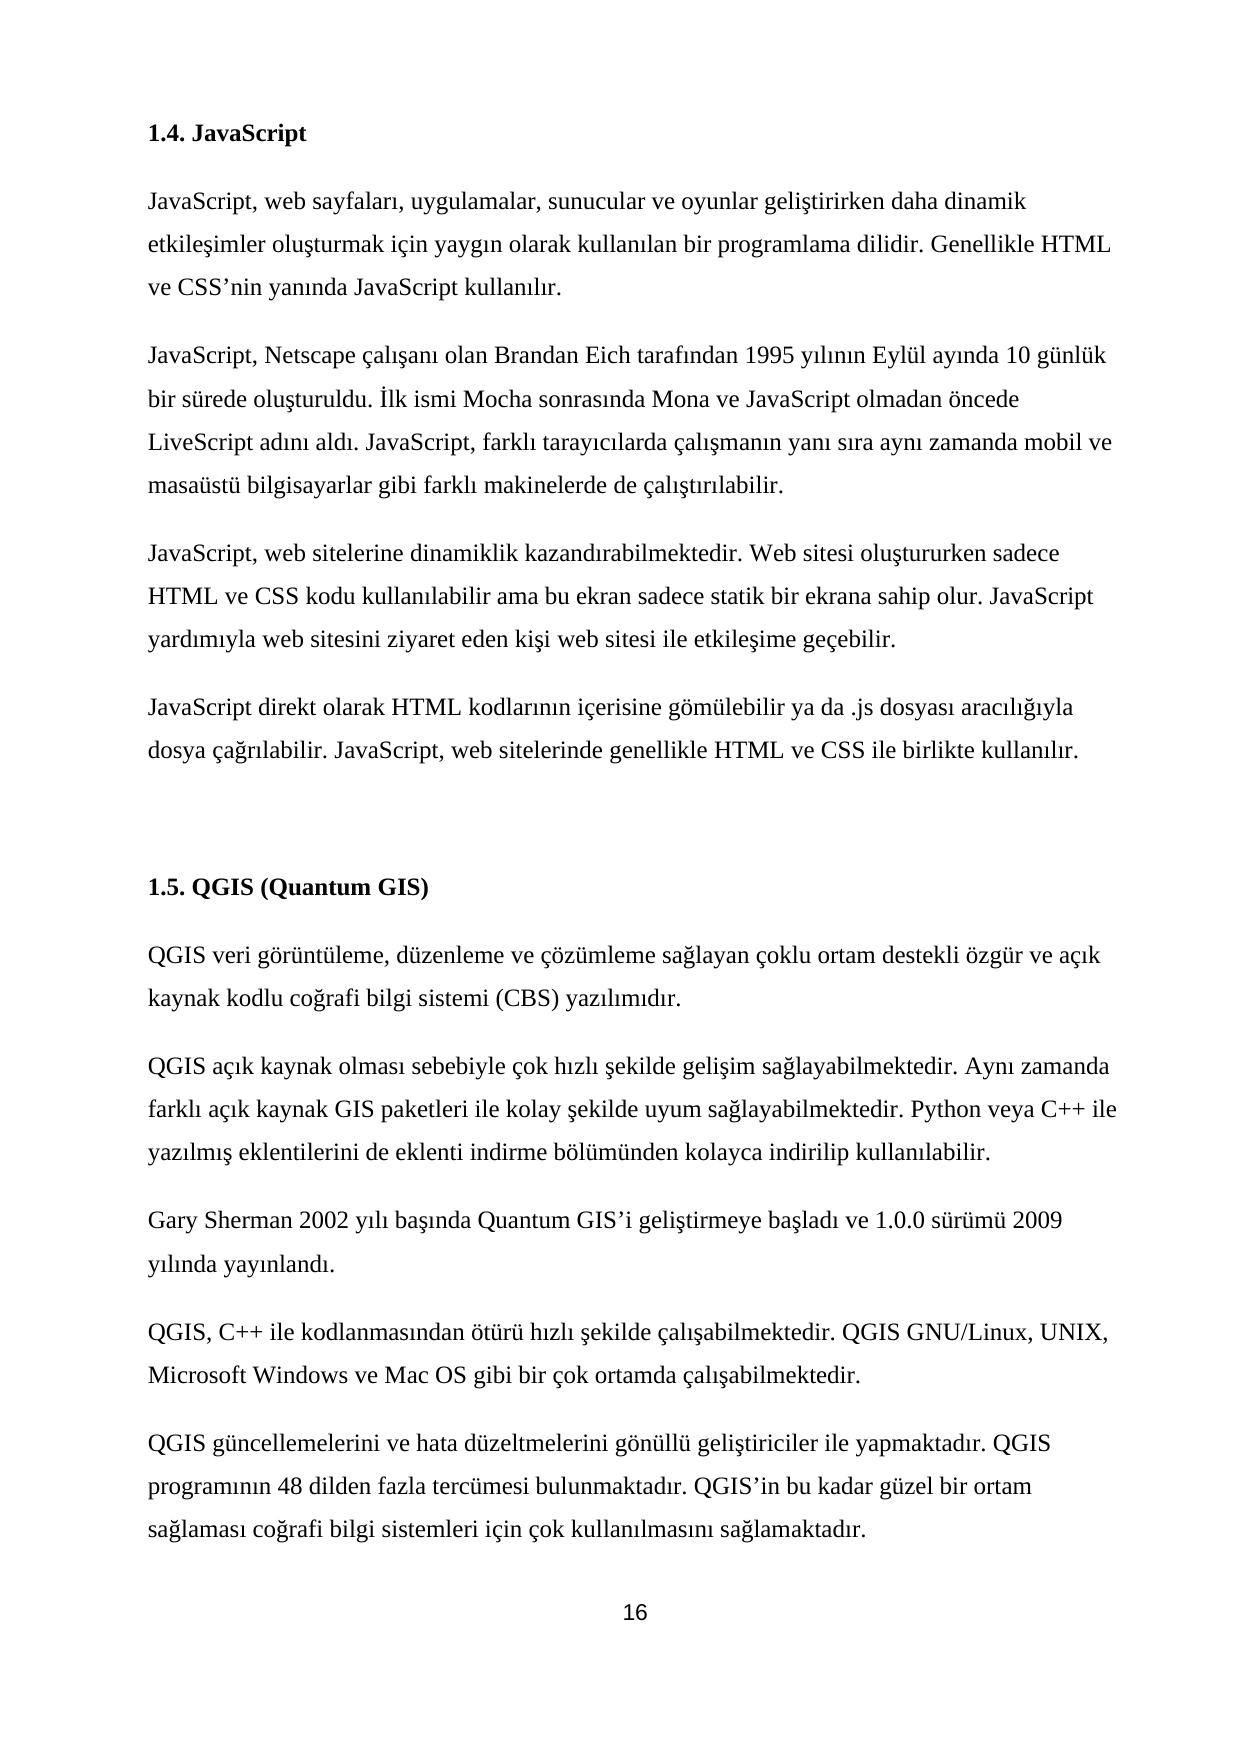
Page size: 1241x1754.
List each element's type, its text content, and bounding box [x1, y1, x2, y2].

text QGIS güncellemelerini ve hata düzeltmelerini gönüllü geliştiriciler ile yapmaktadır. QGIS programının 48 dilden fazla tercümesi bulunmaktadır. QGIS’in bu kadar güzel bir ortam sağlaması coğrafi bilgi sistemleri için çok kullanılmasını sağlamaktadır. [148, 1428, 1122, 1543]
text 1.5. QGIS (Quantum GIS) [148, 872, 1122, 901]
text JavaScript direkt olarak HTML kodlarının içerisine gömülebilir ya da .js dosyası aracılığıyla dosya çağrılabilir. JavaScript, web sitelerinde genellikle HTML ve CSS ile birlikte kullanılır. [148, 692, 1122, 764]
text QGIS, C++ ile kodlanmasından ötürü hızlı şekilde çalışabilmektedir. QGIS GNU/Linux, UNIX, Microsoft Windows ve Mac OS gibi bir çok ortamda çalışabilmektedir. [148, 1317, 1122, 1389]
text QGIS açık kaynak olması sebebiyle çok hızlı şekilde gelişim sağlayabilmektedir. Aynı zamanda farklı açık kaynak GIS paketleri ile kolay şekilde uyum sağlayabilmektedir. Python veya C++ ile yazılmış eklentilerini de eklenti indirme bölümünden kolayca indirilip kullanılabilir. [148, 1051, 1122, 1166]
text Gary Sherman 2002 yılı başında Quantum GIS’i geliştirmeye başladı ve 1.0.0 sürümü 2009 yılında yayınlandı. [148, 1206, 1122, 1277]
text JavaScript, Netscape çalışanı olan Brandan Eich tarafından 1995 yılının Eylül ayında 10 günlük bir sürede oluşturuldu. İlk ismi Mocha sonrasında Mona ve JavaScript olmadan öncede LiveScript adını aldı. JavaScript, farklı tarayıcılarda çalışmanın yanı sıra aynı zamanda mobil ve masaüstü bilgisayarlar gibi farklı makinelerde de çalıştırılabilir. [148, 341, 1122, 499]
text QGIS veri görüntüleme, düzenleme ve çözümleme sağlayan çoklu ortam destekli özgür ve açık kaynak kodlu coğrafi bilgi sistemi (CBS) yazılımıdır. [148, 940, 1122, 1012]
text JavaScript, web sayfaları, uygulamalar, sunucular ve oyunlar geliştirirken daha dinamik etkileşimler oluşturmak için yaygın olarak kullanılan bir programlama dilidir. Genellikle HTML ve CSS’nin yanında JavaScript kullanılır. [148, 186, 1122, 301]
text 1.4. JavaScript [148, 118, 1122, 147]
text JavaScript, web sitelerine dinamiklik kazandırabilmektedir. Web sitesi oluştururken sadece HTML ve CSS kodu kullanılabilir ama bu ekran sadece statik bir ekrana sahip olur. JavaScript yardımıyla web sitesini ziyaret eden kişi web sitesi ile etkileşime geçebilir. [148, 538, 1122, 653]
